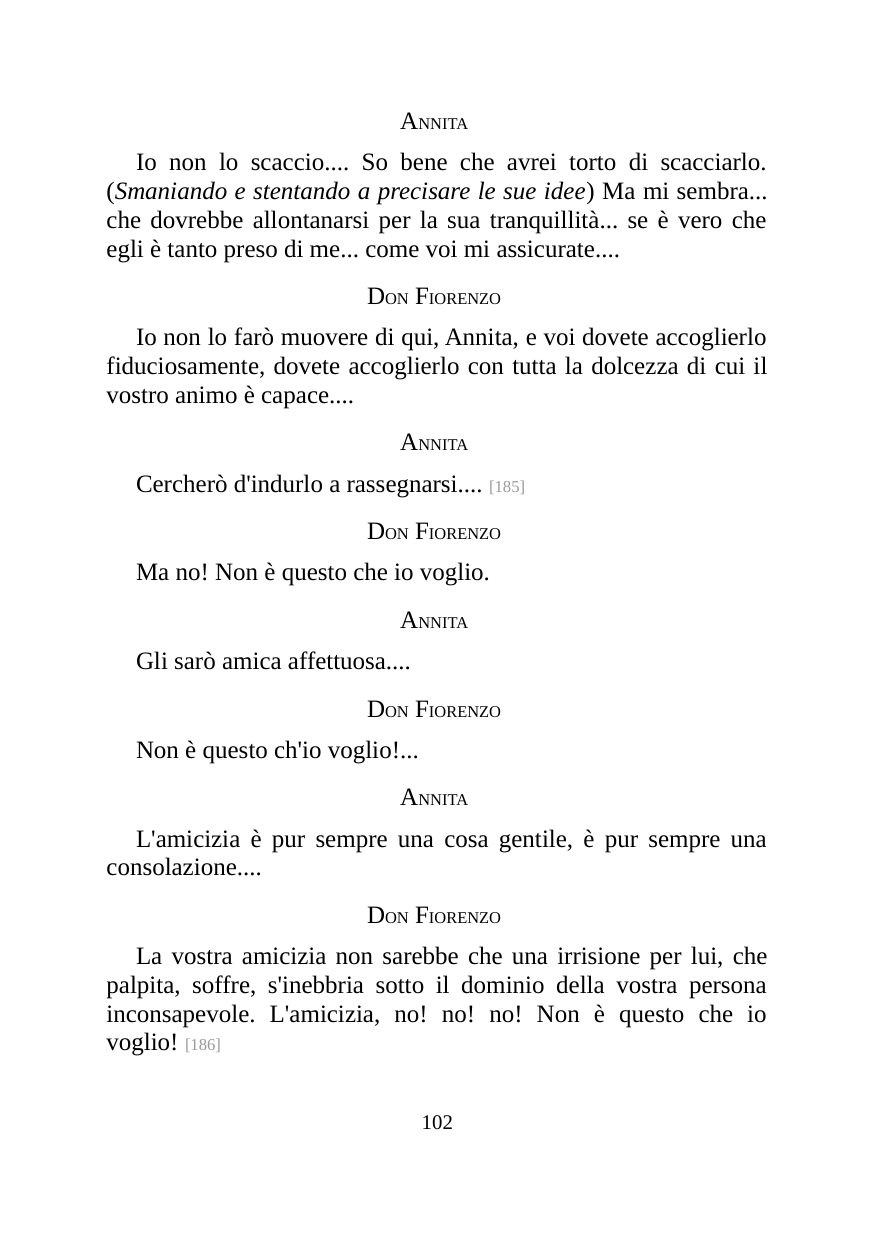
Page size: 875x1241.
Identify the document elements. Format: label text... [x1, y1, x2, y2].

text Don Fiorenzo [106, 516, 768, 545]
text Annita [106, 427, 768, 456]
text L'amicizia è pur sempre una cosa gentile, è pur sempre una consolazione.... [106, 824, 768, 881]
text Don Fiorenzo [106, 281, 768, 310]
text Annita [106, 605, 768, 634]
text Io non lo farò muovere di qui, Annita, e voi dovete accoglierlo fiduciosamente, dovete accoglierlo con tutta la dolcezza di cui il vostro animo è capace.... [106, 322, 768, 409]
text Don Fiorenzo [106, 694, 768, 722]
text Annita [106, 782, 768, 811]
text Gli sarò amica affettuosa.... [106, 646, 768, 675]
text Cercherò d'indurlo a rassegnarsi.... [185] [106, 469, 768, 497]
text La vostra amicizia non sarebbe che una irrisione per lui, che palpita, soffre, s'inebbria sotto il dominio della vostra persona inconsapevole. L'amicizia, no! no! no! Non è questo che io voglio! [186] [106, 941, 768, 1056]
text Io non lo scaccio.... So bene che avrei torto di scacciarlo. (Smaniando e stentando a precisare le sue idee) Ma mi sembra... che dovrebbe allontanarsi per la sua tranquillità... se è vero che egli è tanto preso di me... come voi mi assicurate.... [106, 147, 768, 262]
text Don Fiorenzo [106, 900, 768, 929]
text Ma no! Non è questo che io voglio. [106, 557, 768, 586]
text Annita [106, 106, 768, 135]
text Non è questo ch'io voglio!... [106, 735, 768, 764]
